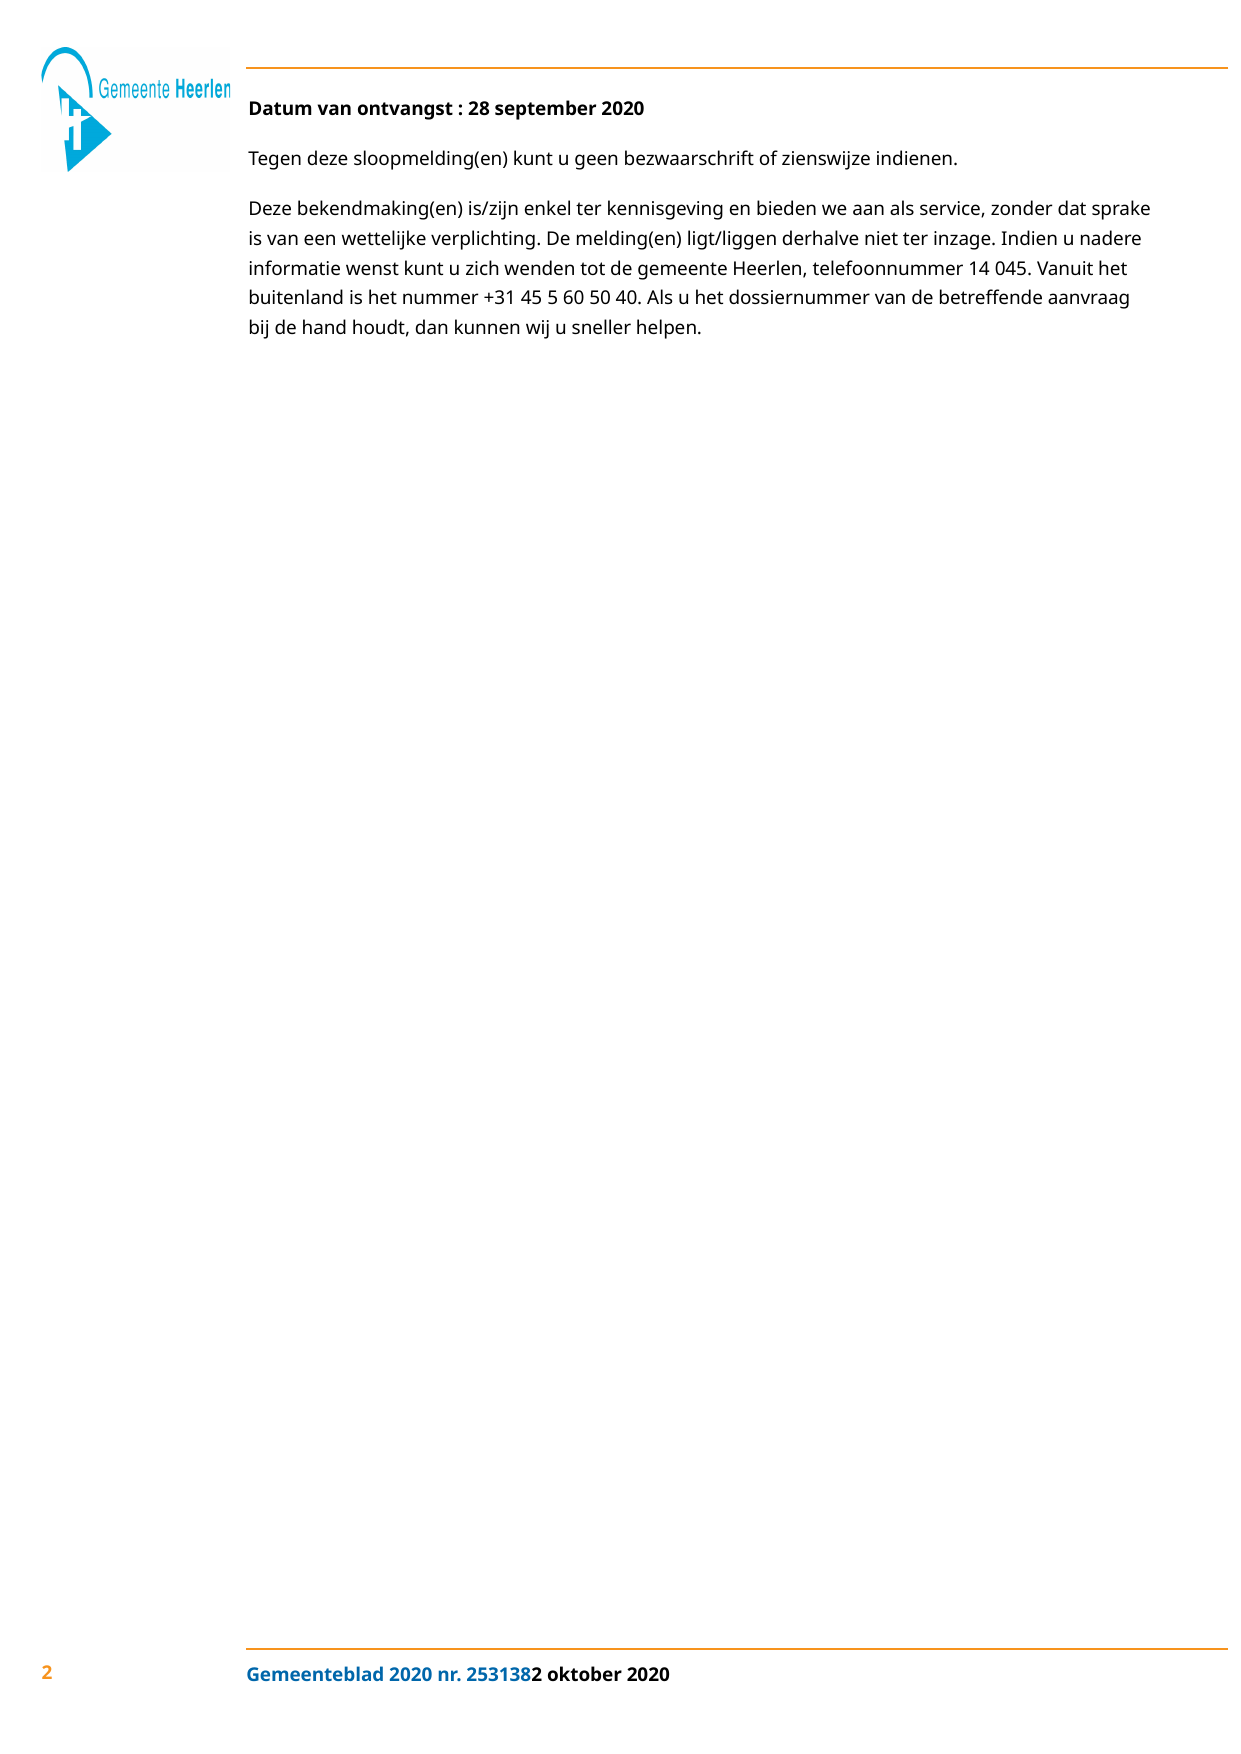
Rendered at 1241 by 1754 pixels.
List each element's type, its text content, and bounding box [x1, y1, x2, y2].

text Datum van ontvangst : 28 september 2020 [248, 95, 1152, 121]
picture [41, 47, 231, 172]
text Deze bekendmaking(en) is/zijn enkel ter kennisgeving en bieden we aan als service, zonder dat sprake is van een wettelijke verplichting. De melding(en) ligt/liggen derhalve niet ter inzage. Indien u nadere informatie wenst kunt u zich wenden tot de gemeente Heerlen, telefoonnummer 14 045. Vanuit het buitenland is het nummer +31 45 5 60 50 40. Als u het dossiernummer van de betreffende aanvraag bij de hand houdt, dan kunnen wij u sneller helpen. [248, 196, 1152, 340]
picture [41, 47, 59, 70]
text Tegen deze sloopmelding(en) kunt u geen bezwaarschrift of zienswijze indienen. [248, 145, 1152, 171]
